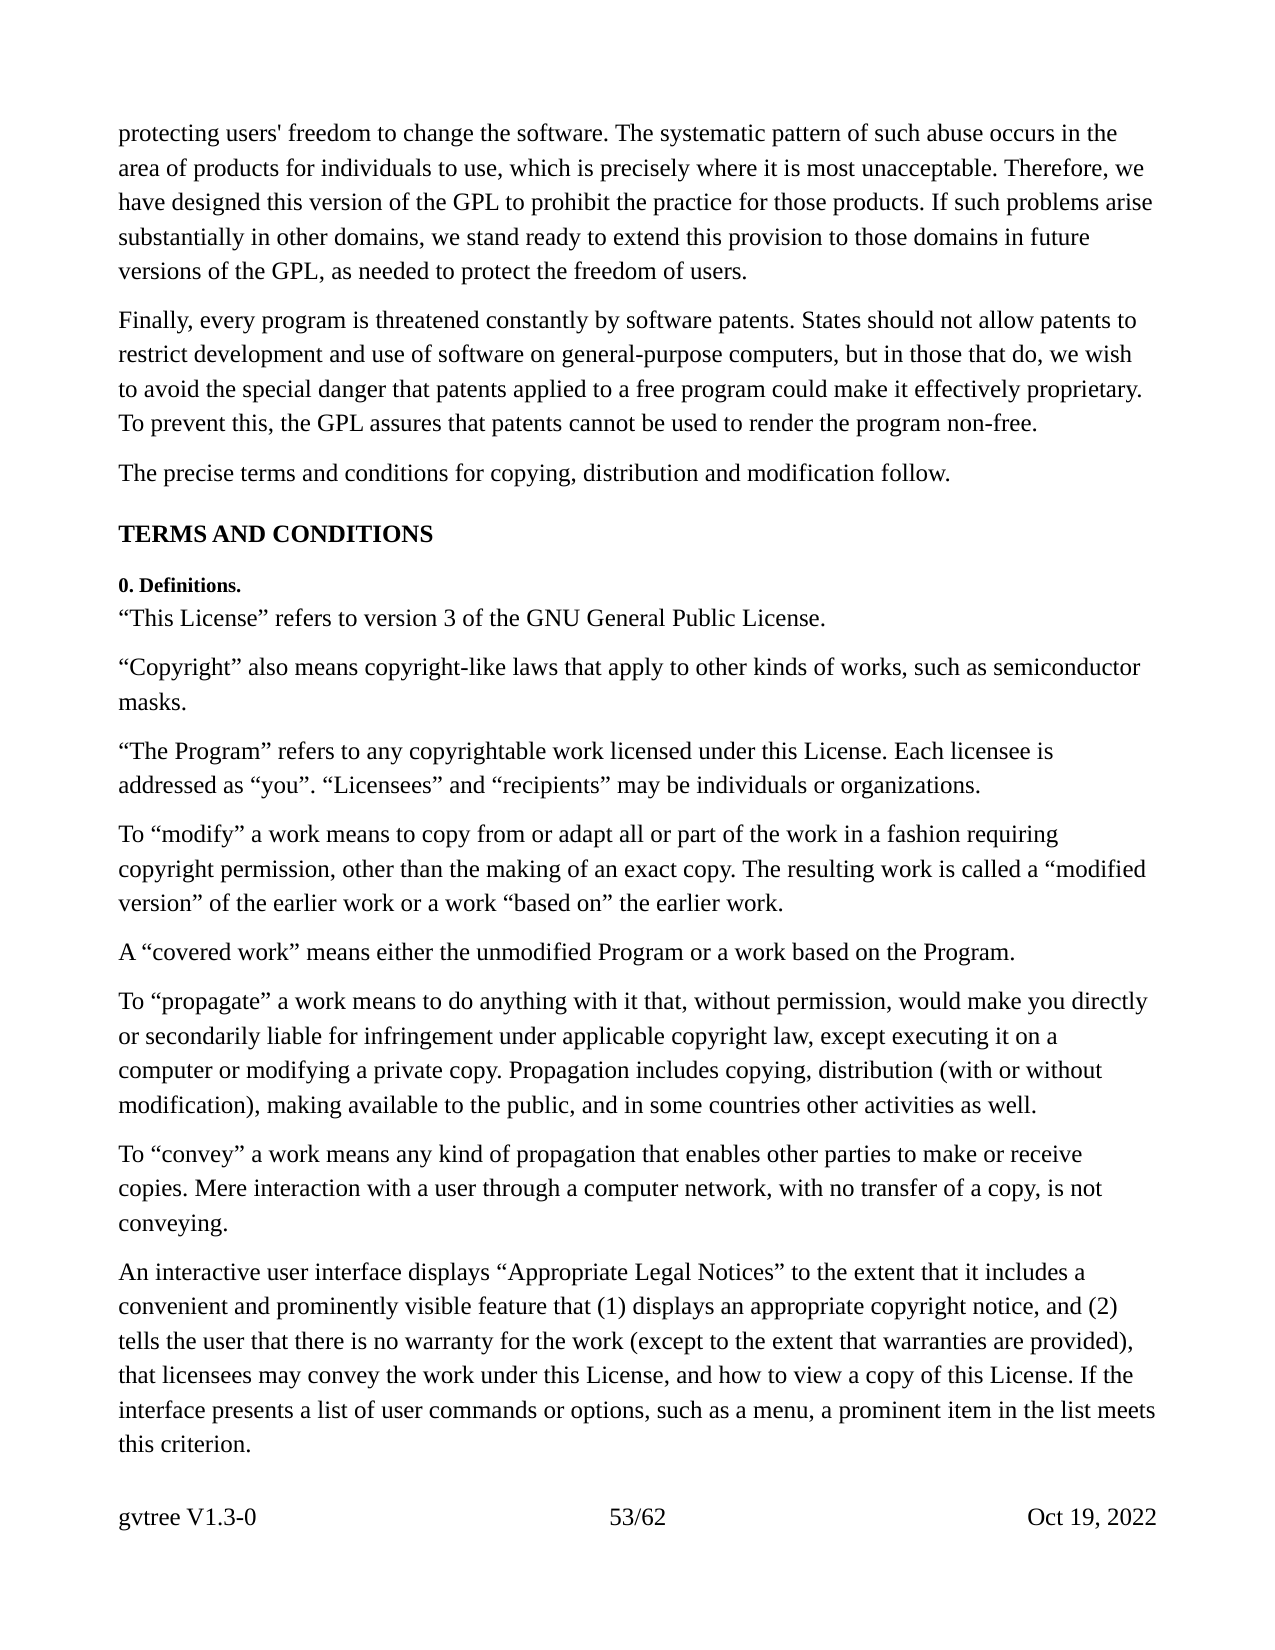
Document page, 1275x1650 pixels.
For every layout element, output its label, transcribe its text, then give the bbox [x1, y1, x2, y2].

text The precise terms and conditions for copying, distribution and modification follow. [118, 458, 1157, 486]
text “The Program” refers to any copyrightable work licensed under this License. Each licensee is addressed as “you”. “Licensees” and “recipients” may be individuals or organizations. [118, 736, 1157, 799]
text “This License” refers to version 3 of the GNU General Public License. [118, 603, 1157, 632]
text Finally, every program is threatened constantly by software patents. States should not allow patents to restrict development and use of software on general-purpose computers, but in those that do, we wish to avoid the special danger that patents applied to a free program could make it effectively proprietary. To prevent this, the GPL assures that patents cannot be used to render the program non-free. [118, 305, 1157, 437]
text A “covered work” means either the unmodified Program or a work based on the Program. [118, 937, 1157, 966]
text protecting users' freedom to change the software. The systematic pattern of such abuse occurs in the area of products for individuals to use, which is precisely where it is most unacceptable. Therefore, we have designed this version of the GPL to prohibit the practice for those products. If such problems arise substantially in other domains, we stand ready to extend this provision to those domains in future versions of the GPL, as needed to protect the freedom of users. [118, 118, 1157, 285]
text To “propagate” a work means to do anything with it that, without permission, would make you directly or secondarily liable for infringement under applicable copyright law, except executing it on a computer or modifying a private copy. Propagation includes copying, distribution (with or without modification), making available to the public, and in some countries other activities as well. [118, 986, 1157, 1119]
text “Copyright” also means copyright-like laws that apply to other kinds of works, such as semiconductor masks. [118, 652, 1157, 716]
text An interactive user interface displays “Appropriate Legal Notices” to the extent that it includes a convenient and prominently visible feature that (1) displays an appropriate copyright notice, and (2) tells the user that there is no warranty for the work (except to the extent that warranties are provided), that licensees may convey the work under this License, and how to view a copy of this License. If the interface presents a list of user commands or options, such as a menu, a prominent item in the list meets this criterion. [118, 1257, 1157, 1458]
text To “convey” a work means any kind of propagation that enables other parties to make or receive copies. Mere interaction with a user through a computer network, with no transfer of a copy, is not conveying. [118, 1139, 1157, 1237]
subtitle TERMS AND CONDITIONS [118, 519, 1157, 548]
text To “modify” a work means to copy from or adapt all or part of the work in a fashion requiring copyright permission, other than the making of an exact copy. The resulting work is called a “modified version” of the earlier work or a work “based on” the earlier work. [118, 819, 1157, 917]
subtitle 0. Definitions. [118, 573, 1157, 597]
